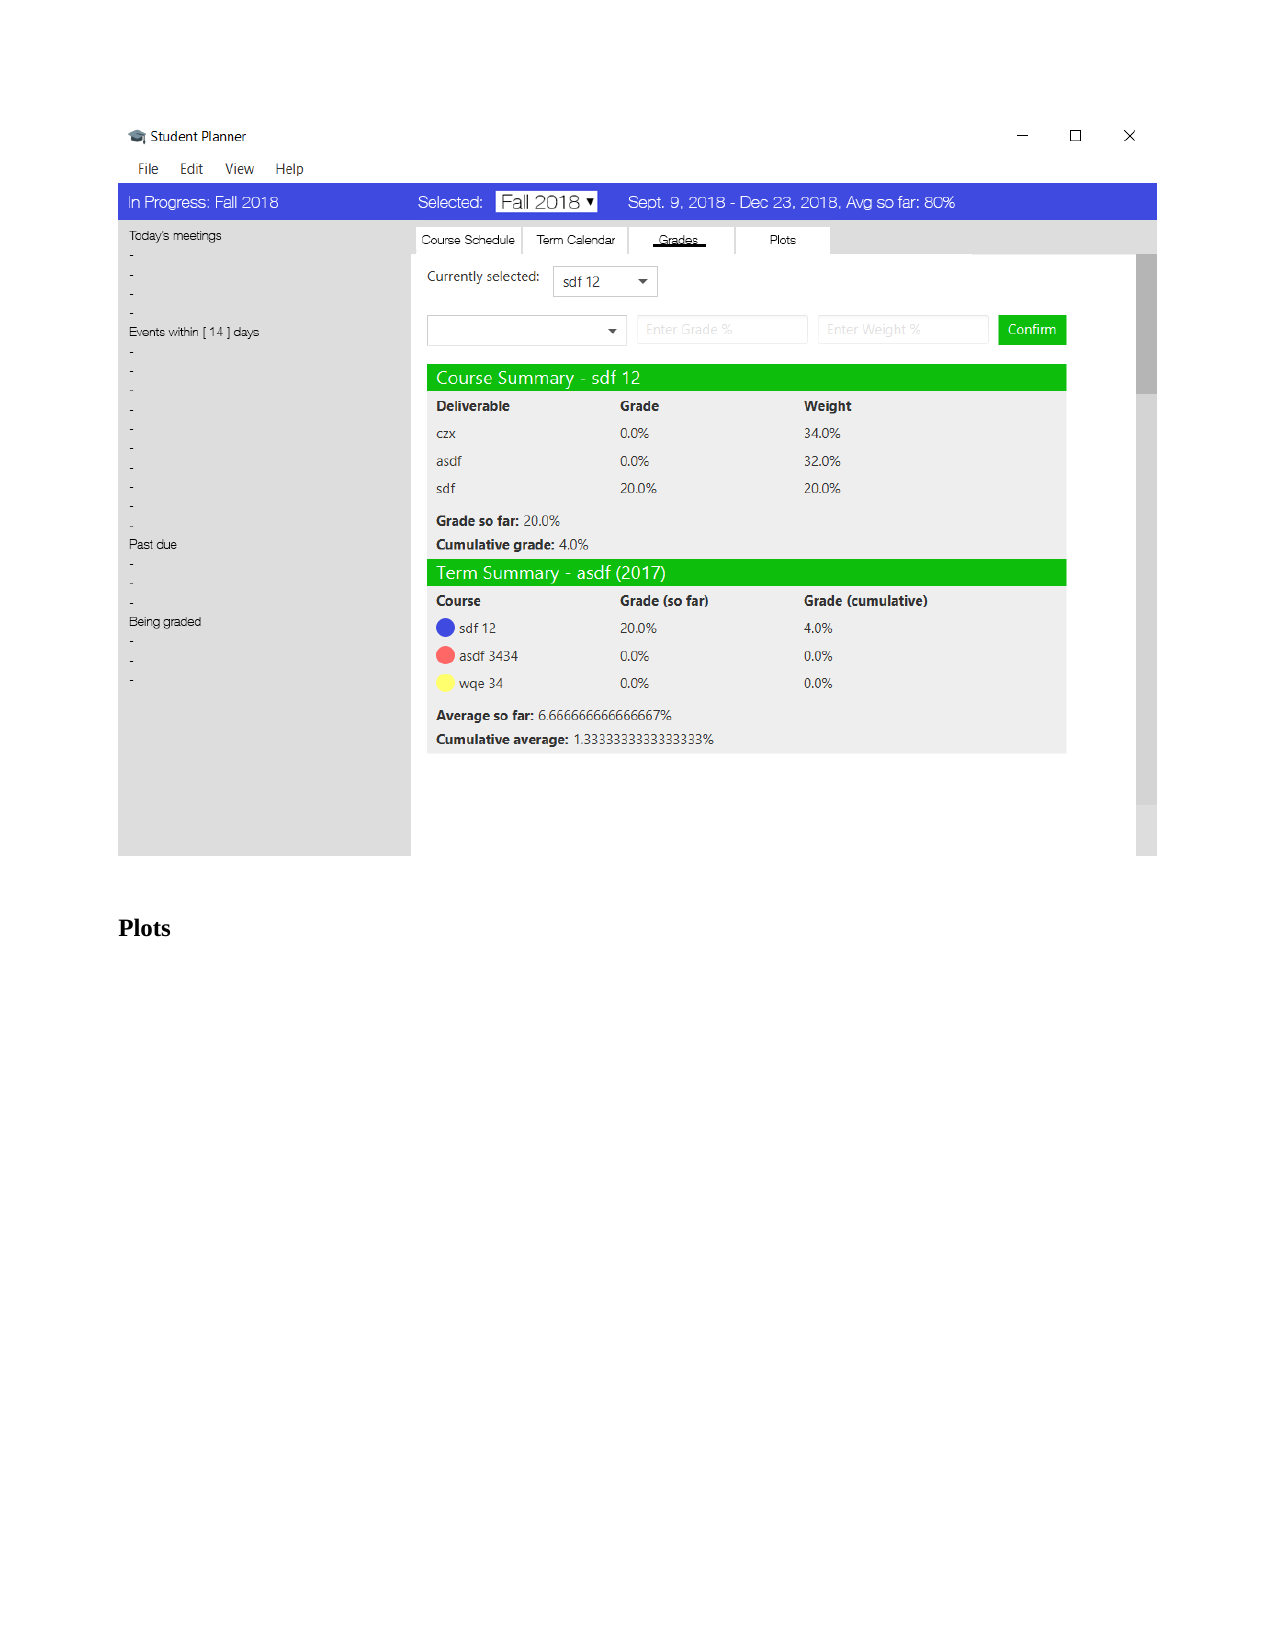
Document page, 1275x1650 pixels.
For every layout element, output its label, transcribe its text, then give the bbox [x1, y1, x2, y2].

picture [118, 118, 1157, 856]
text Plots [118, 913, 1157, 942]
